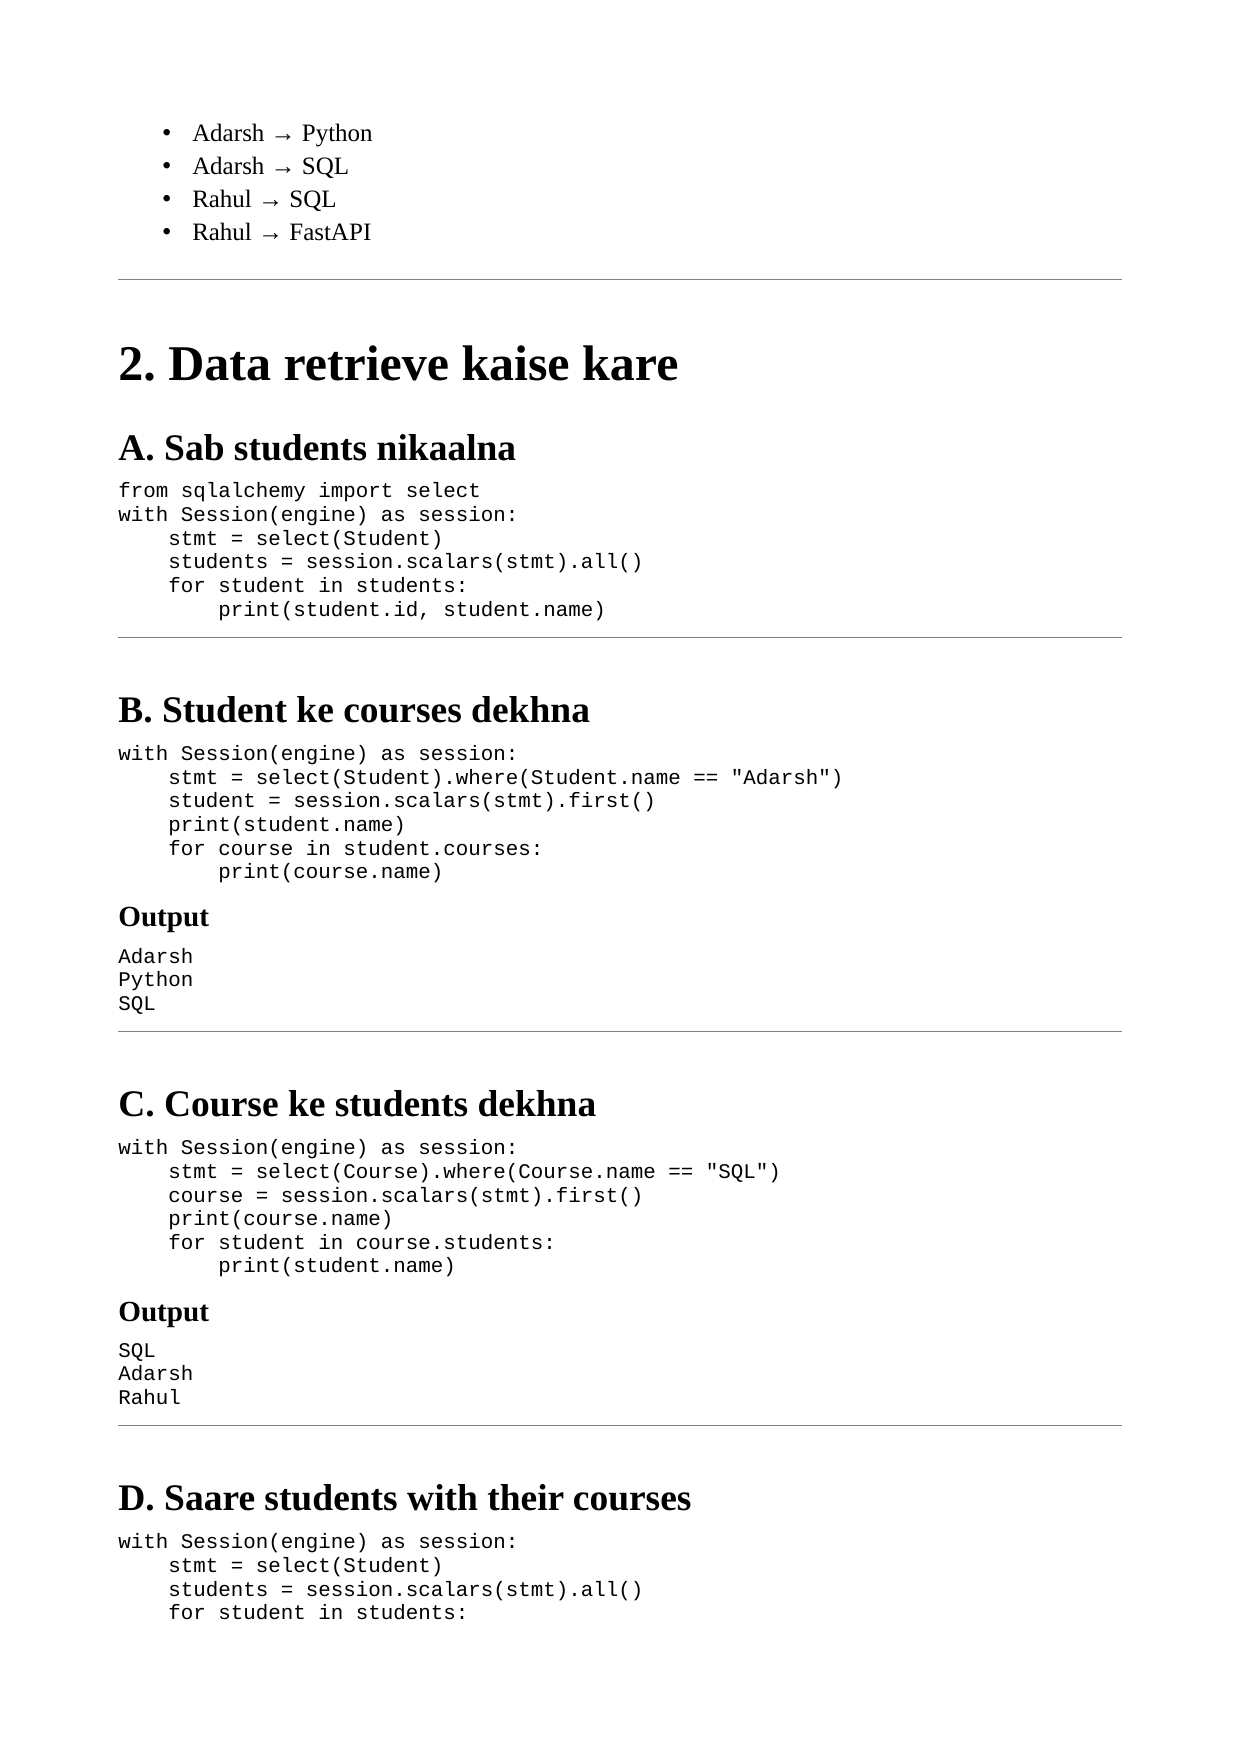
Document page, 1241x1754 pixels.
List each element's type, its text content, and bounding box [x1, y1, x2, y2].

text for student in students: [118, 575, 1122, 599]
text print(student.name) [118, 1256, 1122, 1279]
text student = session.scalars(stmt).first() [118, 790, 1122, 814]
text print(course.name) [118, 1208, 1122, 1232]
text with Session(engine) as session: [118, 1531, 1122, 1555]
subtitle A. Sab students nikaalna [118, 425, 1122, 468]
subtitle Output [118, 899, 1122, 933]
list Rahul → SQL [162, 184, 1122, 213]
text with Session(engine) as session: [118, 743, 1122, 767]
list Adarsh → SQL [162, 151, 1122, 180]
text students = session.scalars(stmt).all() [118, 551, 1122, 575]
text stmt = select(Student).where(Student.name == "Adarsh") [118, 767, 1122, 790]
text print(student.id, student.name) [118, 599, 1122, 622]
text stmt = select(Student) [118, 1555, 1122, 1579]
subtitle Output [118, 1294, 1122, 1327]
subtitle D. Saare students with their courses [118, 1476, 1122, 1519]
text with Session(engine) as session: [118, 1137, 1122, 1161]
list Rahul → FastAPI [162, 217, 1122, 246]
text stmt = select(Course).where(Course.name == "SQL") [118, 1161, 1122, 1184]
text for course in student.courses: [118, 838, 1122, 861]
text Rahul [118, 1387, 1122, 1411]
text with Session(engine) as session: [118, 504, 1122, 528]
text print(course.name) [118, 861, 1122, 885]
list Adarsh → Python [162, 118, 1122, 147]
text print(student.name) [118, 814, 1122, 838]
text Adarsh [118, 1363, 1122, 1387]
text for student in course.students: [118, 1232, 1122, 1256]
subtitle B. Student ke courses dekhna [118, 687, 1122, 731]
subtitle C. Course ke students dekhna [118, 1082, 1122, 1125]
text stmt = select(Student) [118, 528, 1122, 551]
text course = session.scalars(stmt).first() [118, 1184, 1122, 1208]
text SQL [118, 993, 1122, 1017]
text Adarsh [118, 946, 1122, 969]
text students = session.scalars(stmt).all() [118, 1579, 1122, 1602]
subtitle 2. Data retrieve kaise kare [118, 334, 1122, 392]
text SQL [118, 1340, 1122, 1363]
text for student in students: [118, 1602, 1122, 1626]
text from sqlalchemy import select [118, 481, 1122, 504]
text Python [118, 969, 1122, 993]
